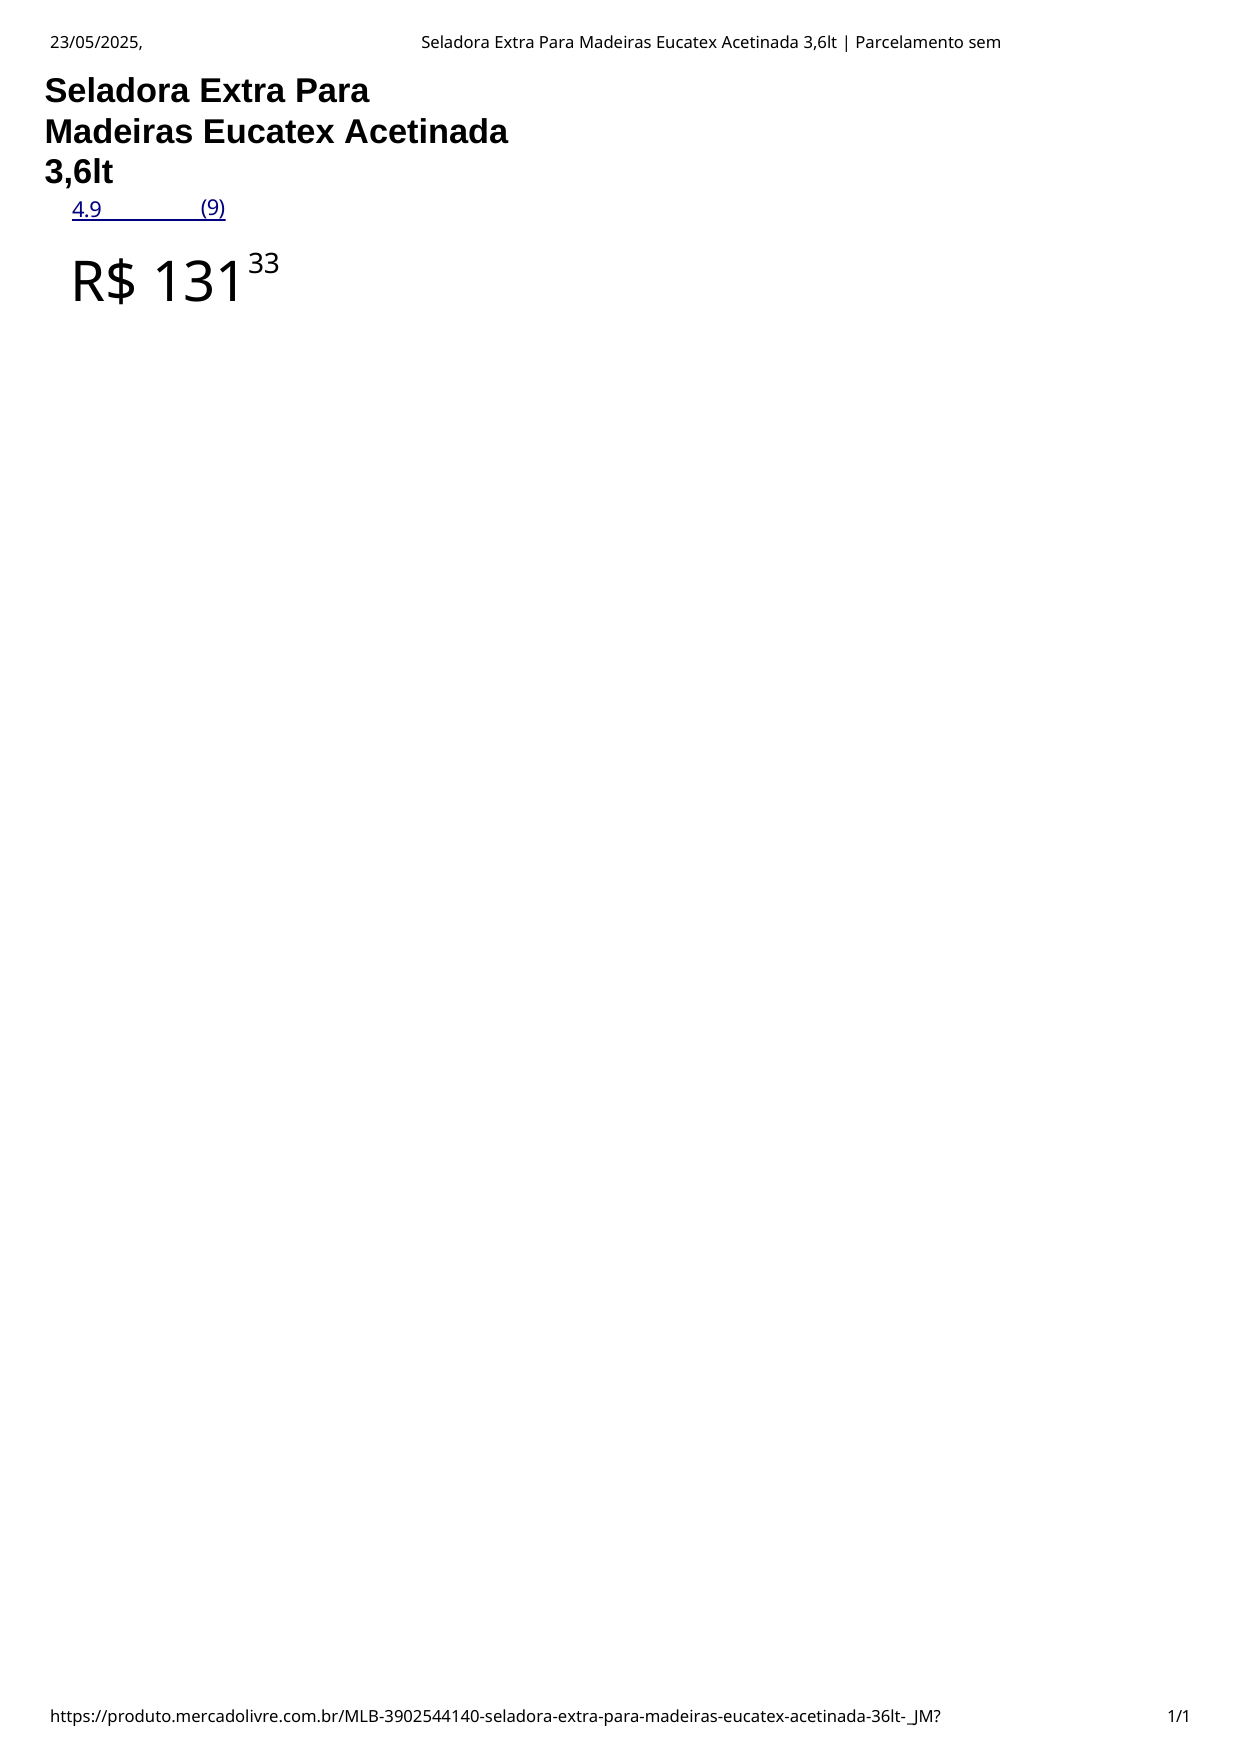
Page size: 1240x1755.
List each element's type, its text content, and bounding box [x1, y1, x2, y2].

text 4.9 (9) [72, 192, 1181, 224]
text R$ 13133 [70, 241, 1181, 318]
subtitle Seladora Extra Para Madeiras Eucatex Acetinada 3,6lt [44, 70, 523, 191]
